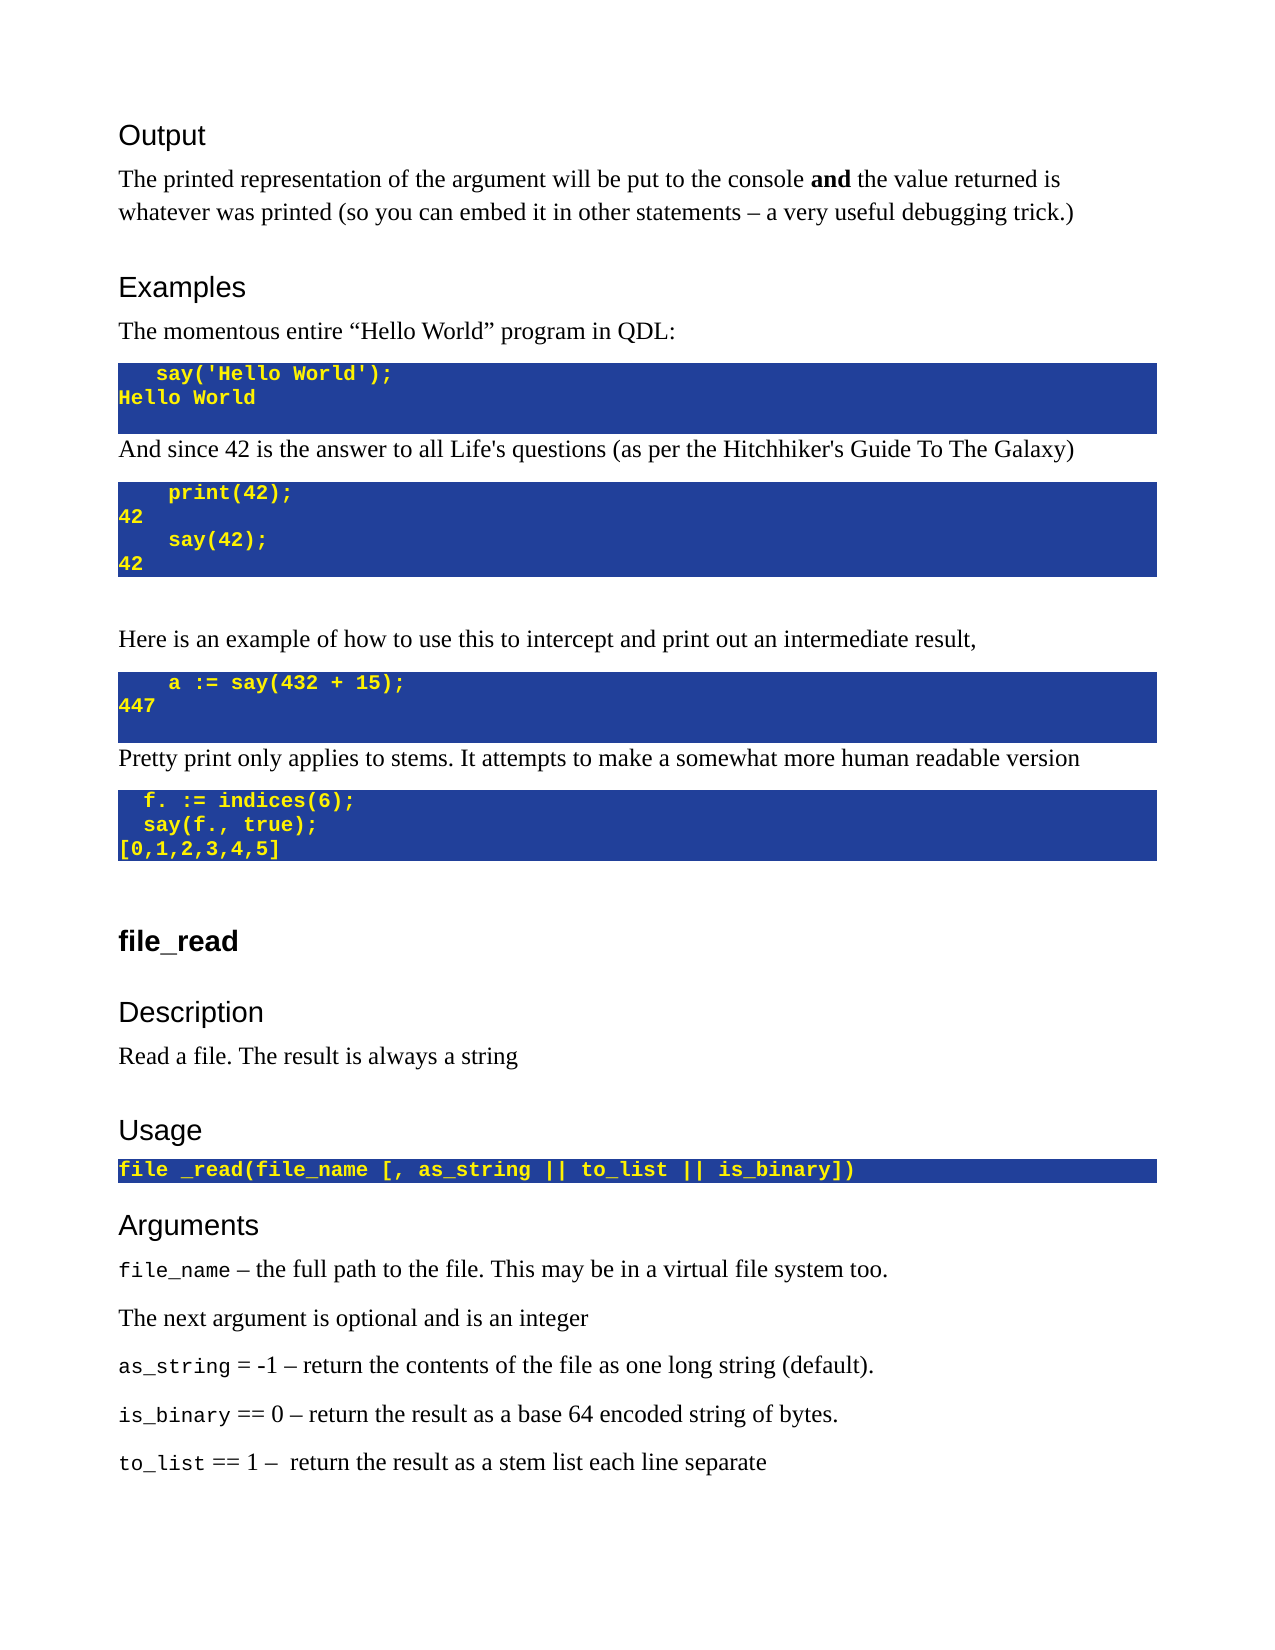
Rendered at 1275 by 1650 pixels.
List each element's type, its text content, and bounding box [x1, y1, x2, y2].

text The printed representation of the argument will be put to the console and the value returned is whatever was printed (so you can embed it in other statements – a very useful debugging trick.) [118, 164, 1157, 226]
text to_list == 1 – return the result as a stem list each line separate [118, 1447, 1157, 1477]
subtitle Arguments [118, 1208, 1157, 1242]
text say(f., true); [118, 814, 1157, 838]
text The next argument is optional and is an integer [118, 1303, 1157, 1331]
text as_string = -1 – return the contents of the file as one long string (default). [118, 1350, 1157, 1380]
text Here is an example of how to use this to intercept and print out an intermediate result, [118, 624, 1157, 653]
text The momentous entire “Hello World” program in QDL: [118, 316, 1157, 344]
text Read a file. The result is always a string [118, 1041, 1157, 1069]
text file_name – the full path to the file. This may be in a virtual file system too. [118, 1254, 1157, 1284]
text [0,1,2,3,4,5] [118, 838, 1157, 861]
subtitle Output [118, 118, 1157, 152]
subtitle Description [118, 995, 1157, 1028]
text f. := indices(6); [118, 790, 1157, 814]
text say('Hello World'); [118, 363, 1157, 387]
text a := say(432 + 15); [118, 672, 1157, 695]
text 42 [118, 553, 1157, 577]
text say(42); [118, 529, 1157, 553]
text file _read(file_name [, as_string || to_list || is_binary]) [118, 1159, 1157, 1183]
subtitle file_read [118, 923, 1157, 957]
text Hello World [118, 387, 1157, 411]
text 42 [118, 506, 1157, 529]
text And since 42 is the answer to all Life's questions (as per the Hitchhiker's Guide To The Galaxy) [118, 434, 1157, 463]
text print(42); [118, 482, 1157, 506]
text is_binary == 0 – return the result as a base 64 encoded string of bytes. [118, 1399, 1157, 1428]
subtitle Examples [118, 270, 1157, 303]
text 447 [118, 695, 1157, 719]
subtitle Usage [118, 1113, 1157, 1147]
text Pretty print only applies to stems. It attempts to make a somewhat more human readable version [118, 743, 1157, 771]
